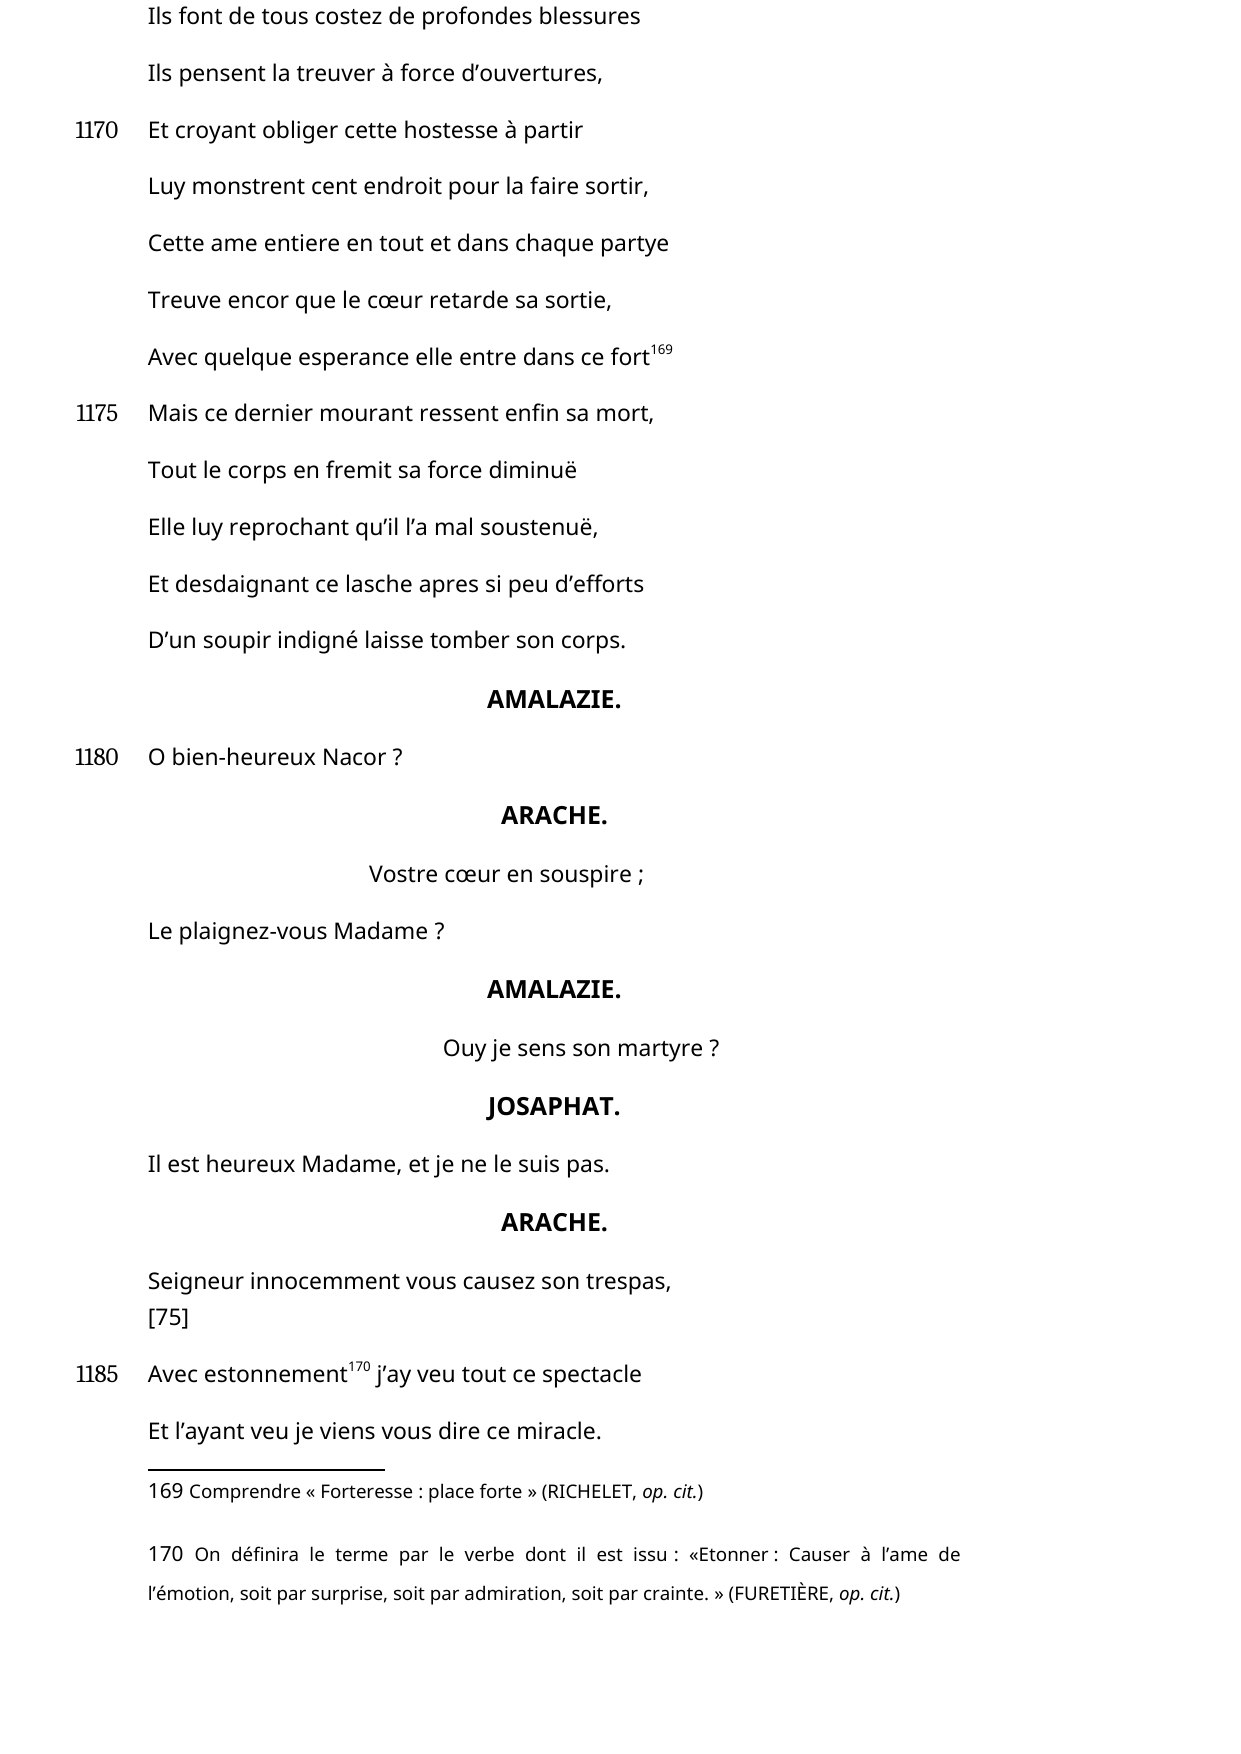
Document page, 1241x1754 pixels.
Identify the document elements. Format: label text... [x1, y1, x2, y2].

text Seigneur innocemment vous causez son trespas, [75] [148, 1265, 961, 1332]
text JOSAPHAT. [148, 1088, 961, 1122]
text Le plaignez-vous Madame ? [148, 915, 961, 946]
text Tout le corps en fremit sa force diminuë [148, 454, 961, 485]
text On définira le terme par le verbe dont il est issu : «Etonner : Causer à l’ame de l’émotion, soit par surprise, soit par admiration, soit par crainte. » (FURETIÈRE, op. cit.) [148, 1539, 961, 1606]
text Elle luy reprochant qu’il l’a mal soustenuë, [148, 511, 961, 542]
text Avec quelque esperance elle entre dans ce fort [148, 341, 961, 372]
text Il est heureux Madame, et je ne le suis pas. [148, 1148, 961, 1179]
text Mais ce dernier mourant ressent enfin sa mort, [148, 397, 961, 429]
text Avec estonnement j’ay veu tout ce spectacle [148, 1358, 961, 1389]
text O bien-heureux Nacor ? [148, 741, 961, 772]
text ARACHE. [148, 798, 961, 832]
text Treuve encor que le cœur retarde sa sortie, [148, 284, 961, 315]
text AMALAZIE. [148, 681, 961, 715]
text ARACHE. [148, 1205, 961, 1239]
text Cette ame entiere en tout et dans chaque partye [148, 227, 961, 258]
text Et croyant obliger cette hostesse à partir [148, 113, 961, 145]
text AMALAZIE. [148, 972, 961, 1006]
text Et l’ayant veu je viens vous dire ce miracle. [148, 1414, 961, 1446]
text Ouy je sens son martyre ? [369, 1032, 961, 1063]
text Ils pensent la treuver à force d’ouvertures, [148, 57, 961, 88]
text D’un soupir indigné laisse tomber son corps. [148, 624, 961, 656]
text Et desdaignant ce lasche apres si peu d’efforts [148, 568, 961, 599]
text Luy monstrent cent endroit pour la faire sortir, [148, 170, 961, 202]
text Comprendre « Forteresse : place forte » (RICHELET, op. cit.) [148, 1476, 961, 1504]
text Vostre cœur en souspire ; [295, 858, 961, 889]
text Ils font de tous costez de profondes blessures [148, 0, 961, 31]
